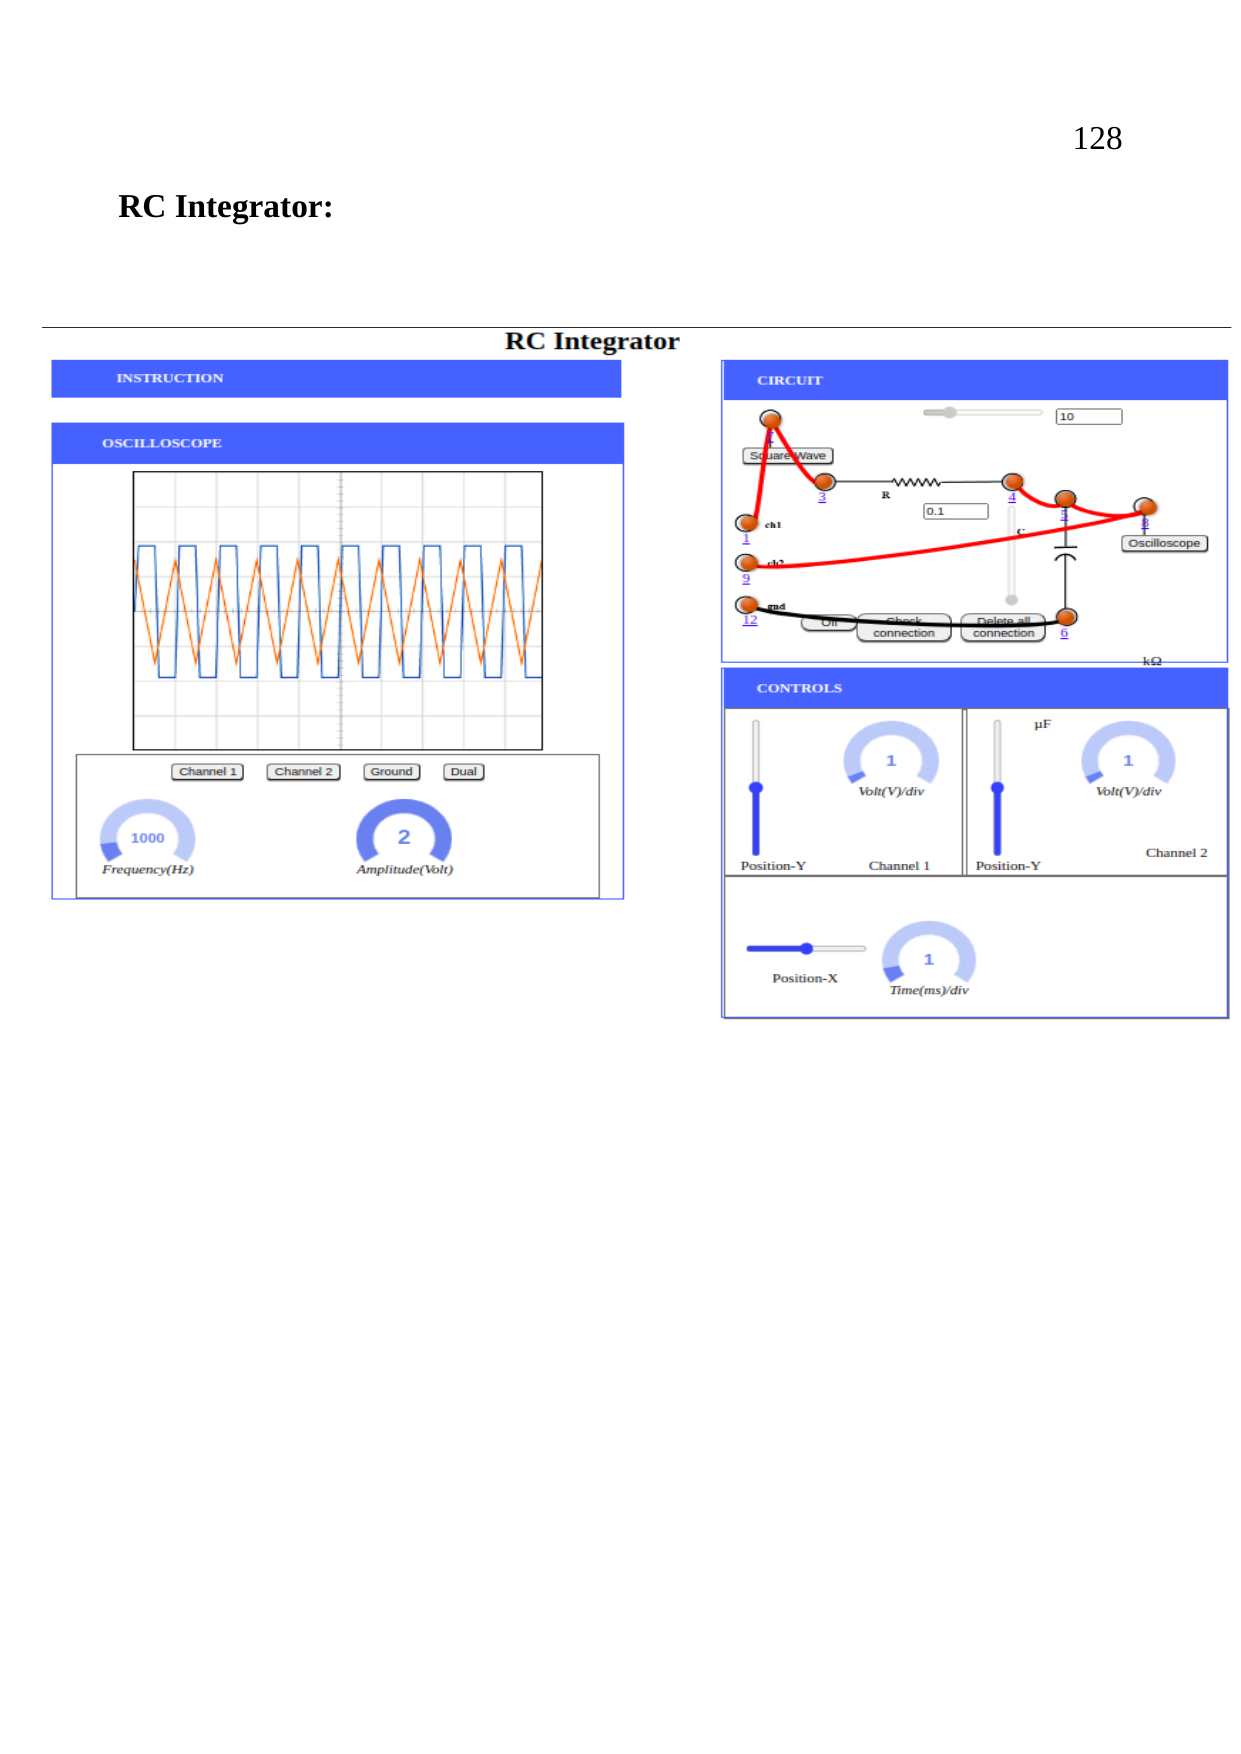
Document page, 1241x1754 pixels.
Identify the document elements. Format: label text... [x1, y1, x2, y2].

picture [42, 327, 1232, 1029]
text RC Integrator: [118, 186, 1122, 224]
